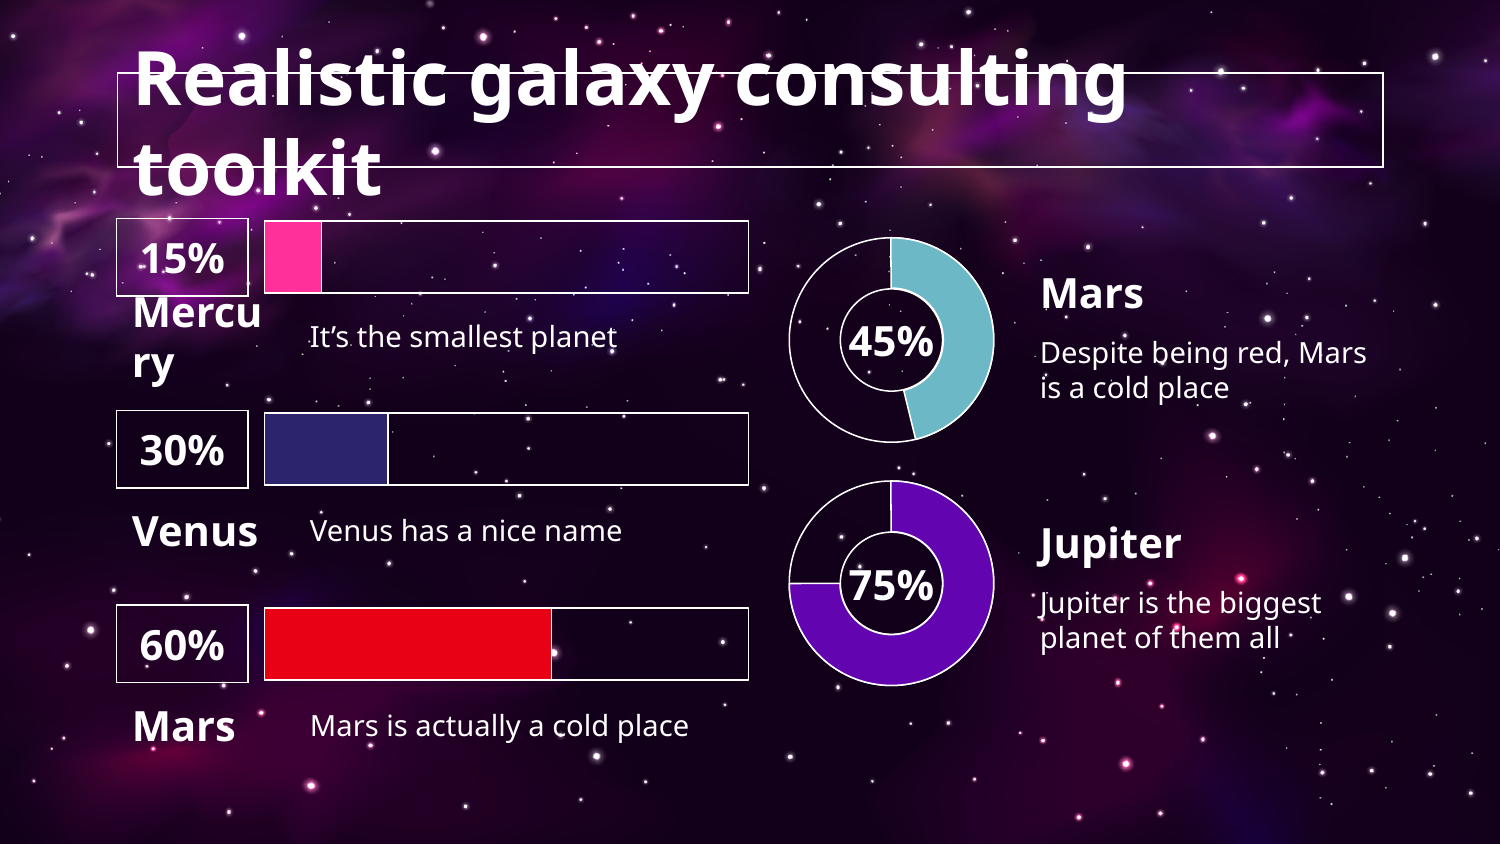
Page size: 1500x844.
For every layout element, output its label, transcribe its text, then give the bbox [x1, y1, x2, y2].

text_box [789, 481, 994, 686]
title Realistic galaxy consulting toolkit [117, 72, 1383, 167]
text_box 60% [116, 605, 249, 683]
text_box [890, 237, 994, 440]
picture [0, 0, 1500, 844]
text_box Venus [116, 500, 295, 560]
text_box Venus has a nice name [295, 500, 749, 560]
text_box [264, 221, 322, 294]
text_box Mars is actually a cold place [295, 695, 749, 755]
text_box It’s the smallest planet [295, 305, 749, 365]
text_box 75% [825, 544, 958, 622]
text_box [264, 413, 388, 486]
text_box Jupiter is the biggest planet of them all [1024, 569, 1383, 659]
text_box Mercury [244, 305, 253, 322]
text_box Mercury [116, 305, 295, 365]
text_box Despite being red, Mars is a cold place [1024, 319, 1383, 408]
text_box [264, 607, 552, 680]
text_box Mars [116, 695, 295, 755]
text_box 30% [116, 410, 249, 488]
text_box Mars [1024, 272, 1383, 319]
text_box Jupiter [1024, 523, 1383, 569]
text_box 15% [116, 218, 249, 296]
text_box 45% [825, 301, 958, 379]
